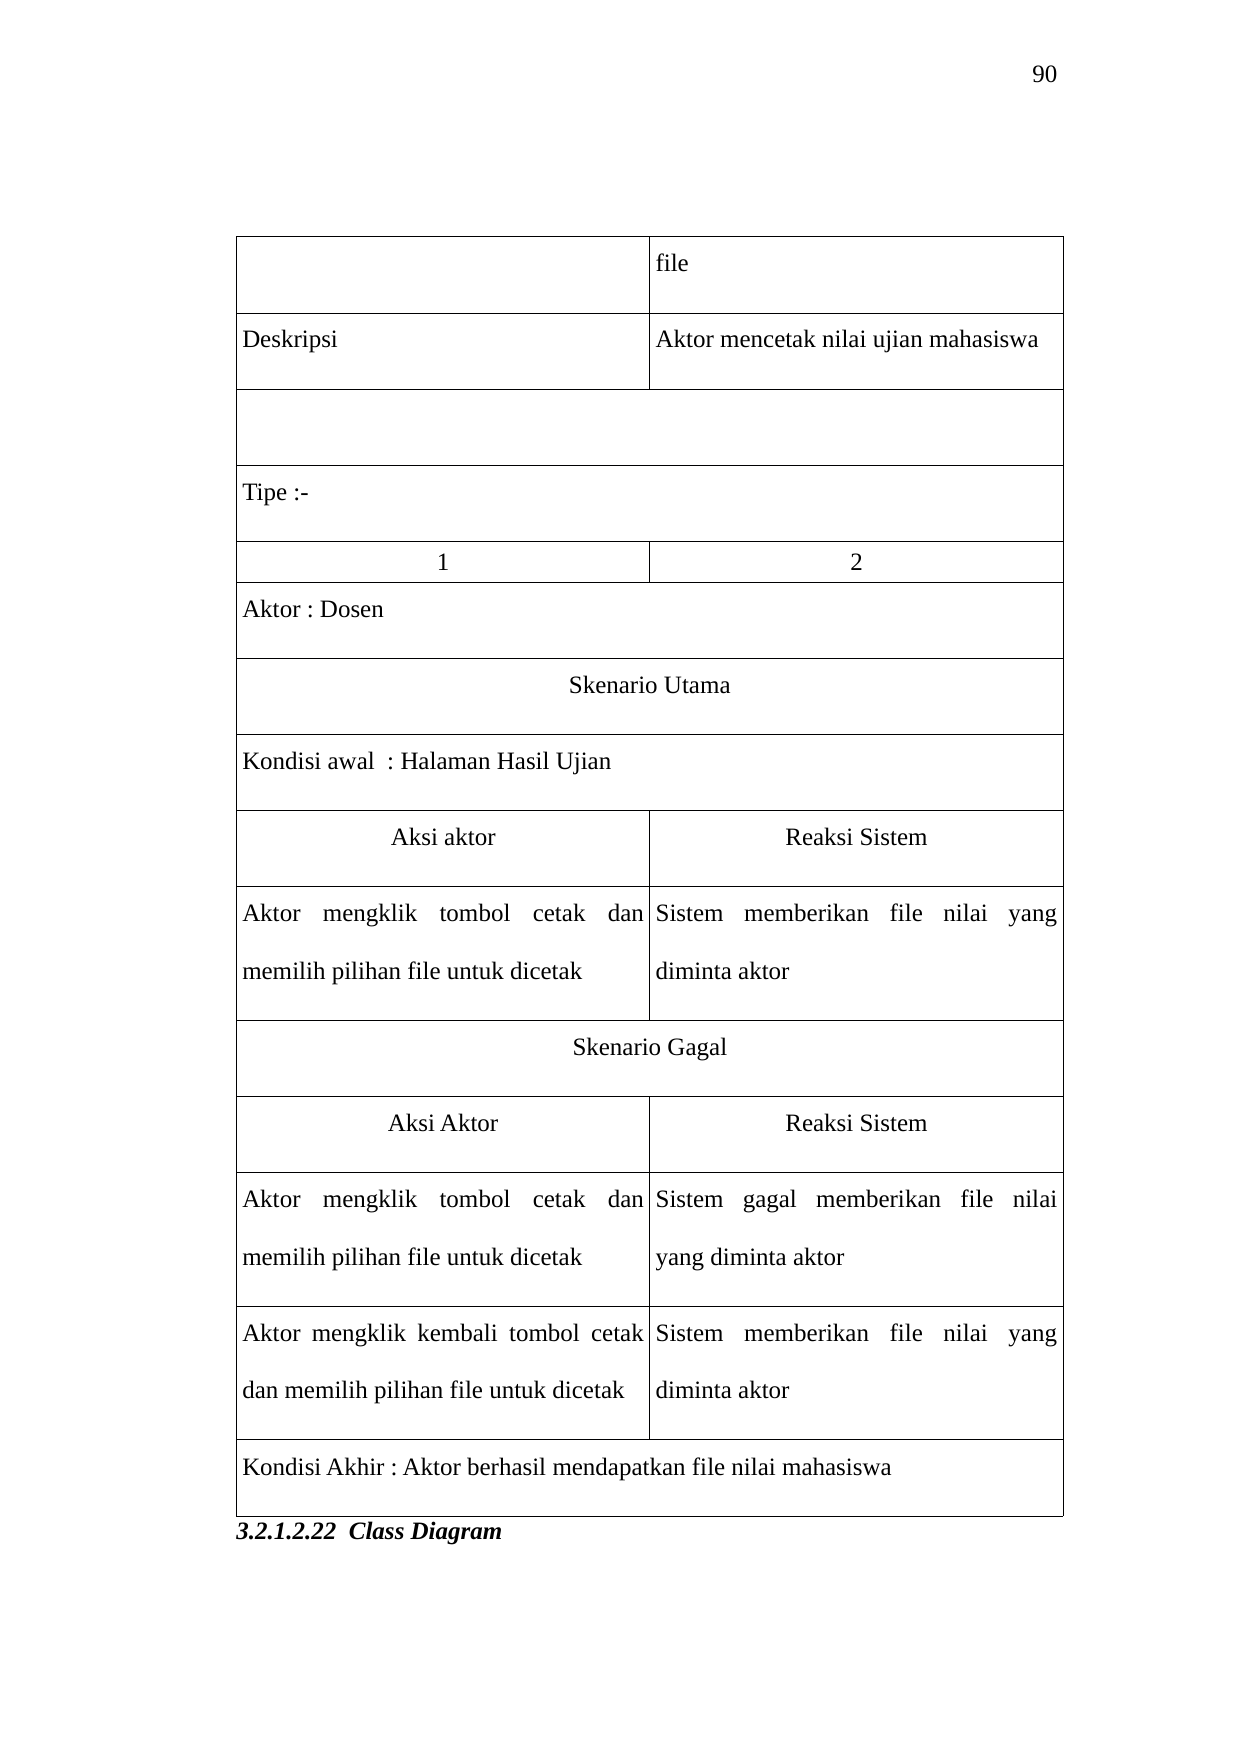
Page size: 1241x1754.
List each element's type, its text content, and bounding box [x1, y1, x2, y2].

table_cell Aktor mencetak nilai ujian mahasiswa [650, 314, 1063, 388]
table_cell Kondisi awal : Halaman Hasil Ujian [237, 735, 1063, 810]
table_cell Aksi aktor [237, 811, 649, 886]
table_cell Sistem gagal memberikan file nilai yang diminta aktor [650, 1173, 1063, 1306]
subtitle Class Diagram [236, 1517, 1063, 1545]
table_cell Aktor mengklik tombol cetak dan memilih pilihan file untuk dicetak [237, 887, 649, 1020]
table_cell 1 [237, 542, 649, 582]
table_cell 2 [650, 542, 1063, 582]
table_cell Sistem memberikan file nilai yang diminta aktor [650, 887, 1063, 1020]
table_cell Deskripsi [237, 314, 649, 388]
table_cell Skenario Utama [237, 659, 1063, 734]
table_cell [237, 237, 649, 312]
table_cell Aksi Aktor [237, 1097, 649, 1172]
table_cell [237, 390, 1063, 465]
table_cell Tipe :- [237, 466, 1063, 541]
table_cell Sistem memberikan file nilai yang diminta aktor [650, 1307, 1063, 1439]
table_cell file [650, 237, 1063, 312]
table_cell Reaksi Sistem [650, 1097, 1063, 1172]
table_cell Aktor mengklik tombol cetak dan memilih pilihan file untuk dicetak [237, 1173, 649, 1306]
table_cell Reaksi Sistem [650, 811, 1063, 886]
table_cell Aktor : Dosen [237, 583, 1063, 658]
table_cell Skenario Gagal [237, 1021, 1063, 1096]
table_cell Aktor mengklik kembali tombol cetak dan memilih pilihan file untuk dicetak [237, 1307, 649, 1439]
table_cell Kondisi Akhir : Aktor berhasil mendapatkan file nilai mahasiswa [237, 1440, 1063, 1516]
